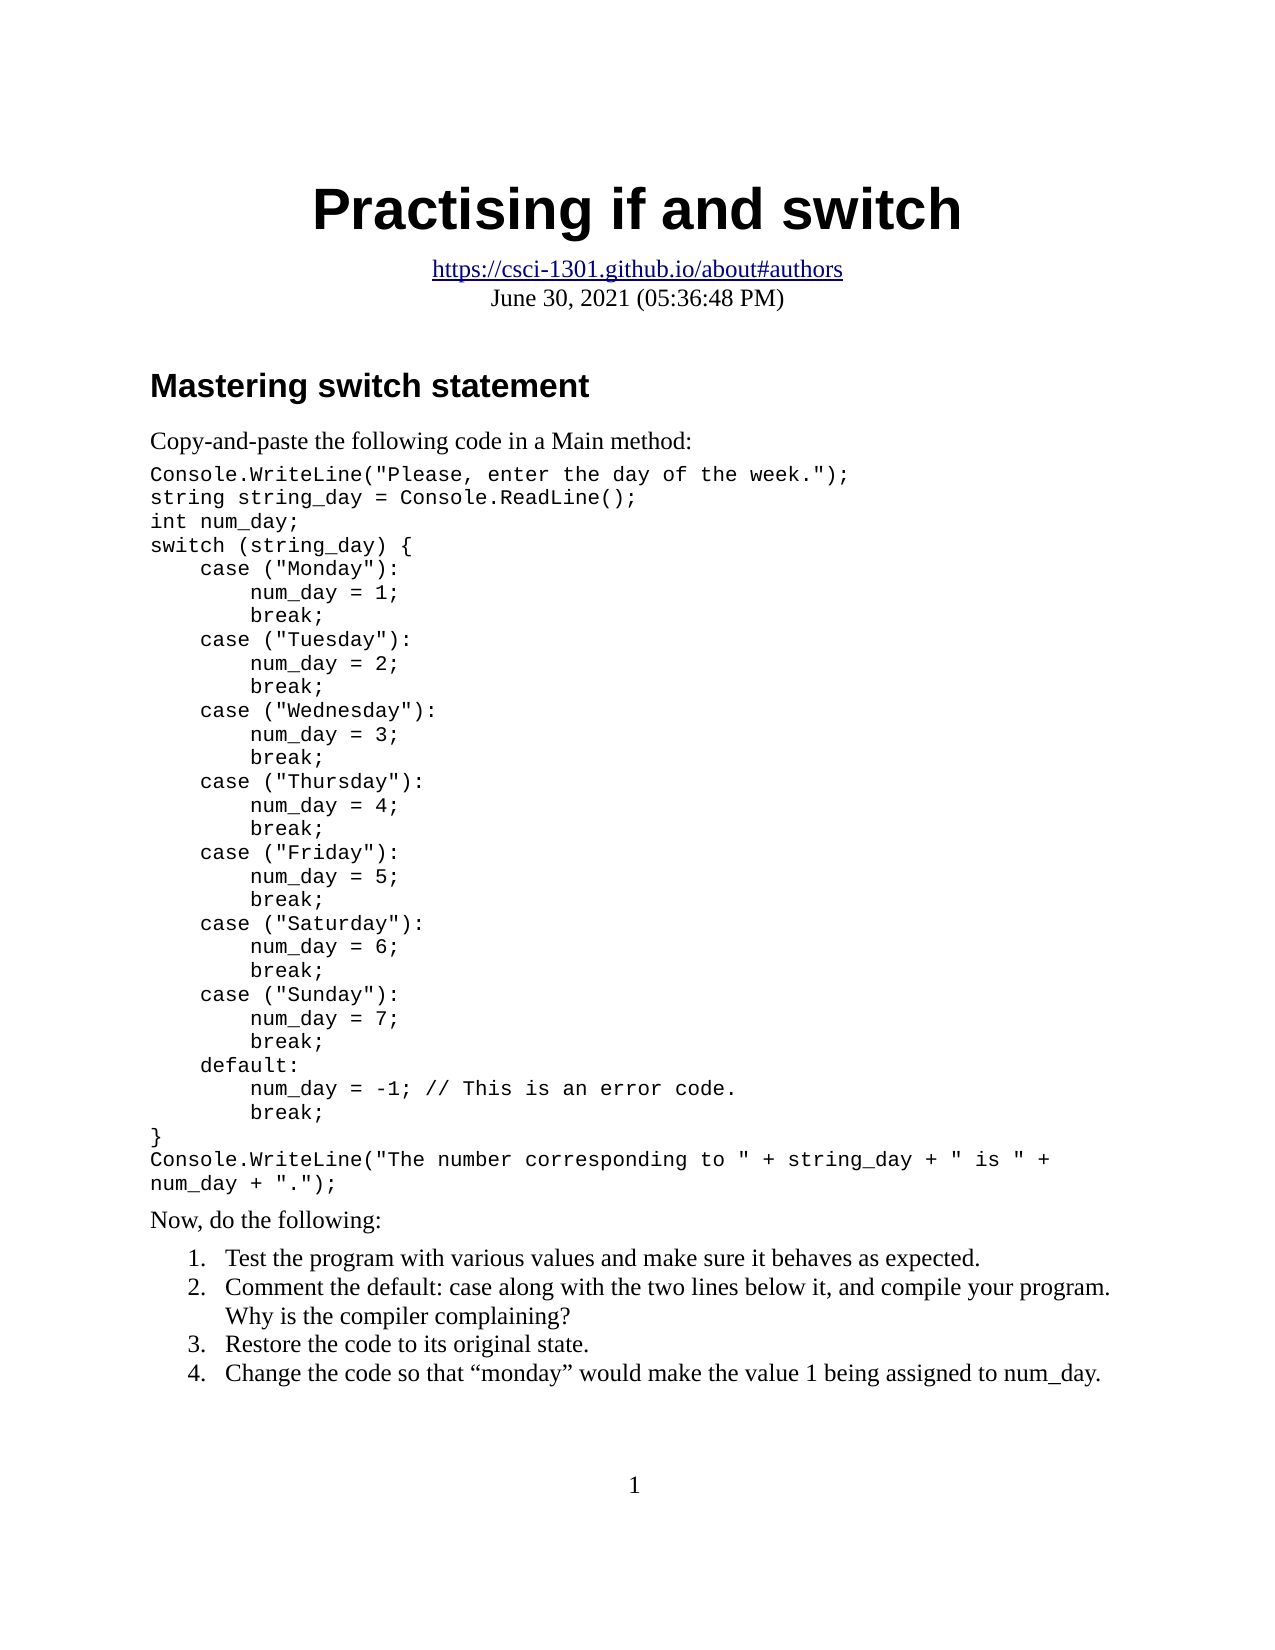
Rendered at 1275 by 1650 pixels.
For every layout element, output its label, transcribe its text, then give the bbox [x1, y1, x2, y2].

text https://csci-1301.github.io/about#authors [150, 254, 1125, 283]
text break; [150, 818, 1125, 842]
list Restore the code to its original state. [187, 1329, 1125, 1358]
text case ("Sunday"): [150, 984, 1125, 1007]
text case ("Monday"): [150, 558, 1125, 582]
text num_day = 1; [150, 582, 1125, 606]
text num_day = 4; [150, 795, 1125, 818]
title Practising if and switch [150, 175, 1125, 242]
text case ("Wednesday"): [150, 700, 1125, 724]
list Change the code so that “monday” would make the value 1 being assigned to num_day. [187, 1358, 1125, 1387]
text break; [150, 747, 1125, 771]
text break; [150, 606, 1125, 629]
text case ("Thursday"): [150, 771, 1125, 795]
text Copy-and-paste the following code in a Main method: [150, 426, 1125, 455]
text Console.WriteLine("The number corresponding to " + string_day + " is " + num_day + "."); [150, 1149, 1125, 1197]
text break; [150, 1031, 1125, 1055]
text num_day = -1; // This is an error code. [150, 1078, 1125, 1102]
text break; [150, 1102, 1125, 1126]
text switch (string_day) { [150, 534, 1125, 558]
text case ("Tuesday"): [150, 629, 1125, 653]
text case ("Friday"): [150, 842, 1125, 866]
text June 30, 2021 (05:36:48 PM) [150, 283, 1125, 312]
text break; [150, 889, 1125, 913]
text num_day = 5; [150, 866, 1125, 889]
text case ("Saturday"): [150, 913, 1125, 937]
text break; [150, 676, 1125, 700]
list Test the program with various values and make sure it behaves as expected. [187, 1243, 1125, 1272]
text } [150, 1126, 1125, 1149]
text num_day = 7; [150, 1007, 1125, 1031]
text Console.WriteLine("Please, enter the day of the week."); [150, 464, 1125, 487]
subtitle Mastering switch statement [150, 366, 1125, 404]
text num_day = 6; [150, 937, 1125, 960]
text default: [150, 1055, 1125, 1078]
text string string_day = Console.ReadLine(); [150, 487, 1125, 511]
text num_day = 2; [150, 653, 1125, 676]
text break; [150, 960, 1125, 984]
list Comment the default: case along with the two lines below it, and compile your program. Why is the compiler complaining? [187, 1272, 1125, 1329]
text int num_day; [150, 511, 1125, 534]
text num_day = 3; [150, 724, 1125, 747]
text Now, do the following: [150, 1206, 1125, 1234]
